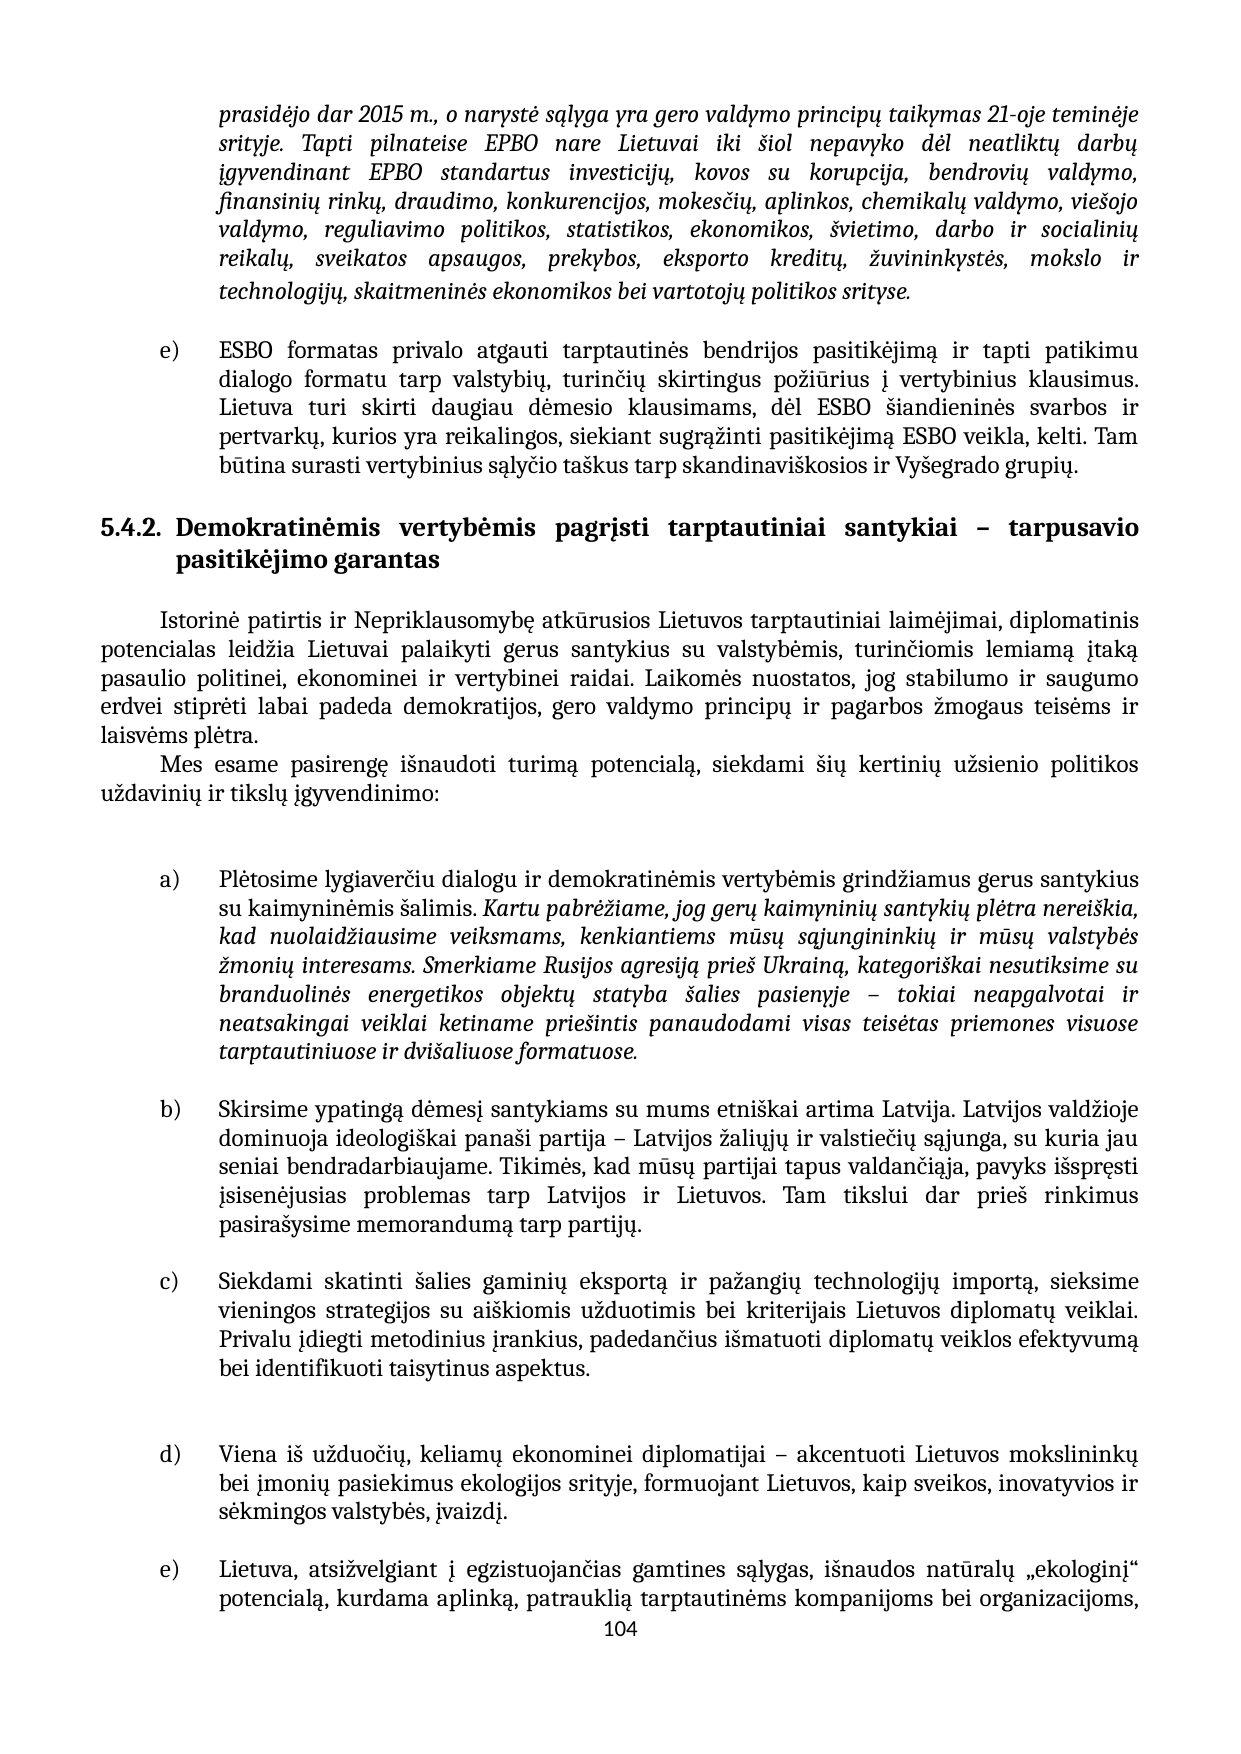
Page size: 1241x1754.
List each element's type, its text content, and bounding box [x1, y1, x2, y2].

list Viena iš užduočių, keliamų ekonominei diplomatijai – akcentuoti Lietuvos mokslininkų bei įmonių pasiekimus ekologijos srityje, formuojant Lietuvos, kaip sveikos, inovatyvios ir sėkmingos valstybės, įvaizdį. [159, 1440, 1140, 1526]
list prasidėjo dar 2015 m., o narystė sąlyga yra gero valdymo principų taikymas 21-oje teminėje srityje. Tapti pilnateise EPBO nare Lietuvai iki šiol nepavyko dėl neatliktų darbų įgyvendinant EPBO standartus investicijų, kovos su korupcija, bendrovių valdymo, finansinių rinkų, draudimo, konkurencijos, mokesčių, aplinkos, chemikalų valdymo, viešojo valdymo, reguliavimo politikos, statistikos, ekonomikos, švietimo, darbo ir socialinių reikalų, sveikatos apsaugos, prekybos, eksporto kreditų, žuvininkystės, mokslo ir technologijų, skaitmeninės ekonomikos bei vartotojų politikos srityse. [159, 100, 1140, 307]
list Skirsime ypatingą dėmesį santykiams su mums etniškai artima Latvija. Latvijos valdžioje dominuoja ideologiškai panaši partija – Latvijos žaliųjų ir valstiečių sąjunga, su kuria jau seniai bendradarbiaujame. Tikimės, kad mūsų partijai tapus valdančiąja, pavyks išspręsti įsisenėjusias problemas tarp Latvijos ir Lietuvos. Tam tikslui dar prieš rinkimus pasirašysime memorandumą tarp partijų. [159, 1095, 1140, 1238]
text Istorinė patirtis ir Nepriklausomybę atkūrusios Lietuvos tarptautiniai laimėjimai, diplomatinis potencialas leidžia Lietuvai palaikyti gerus santykius su valstybėmis, turinčiomis lemiamą įtaką pasaulio politinei, ekonominei ir vertybinei raidai. Laikomės nuostatos, jog stabilumo ir saugumo erdvei stiprėti labai padeda demokratijos, gero valdymo principų ir pagarbos žmogaus teisėms ir laisvėms plėtra. [100, 606, 1140, 750]
list Siekdami skatinti šalies gaminių eksportą ir pažangių technologijų importą, sieksime vieningos strategijos su aiškiomis užduotimis bei kriterijais Lietuvos diplomatų veiklai. Privalu įdiegti metodinius įrankius, padedančius išmatuoti diplomatų veiklos efektyvumą bei identifikuoti taisytinus aspektus. [159, 1267, 1140, 1382]
list ESBO formatas privalo atgauti tarptautinės bendrijos pasitikėjimą ir tapti patikimu dialogo formatu tarp valstybių, turinčių skirtingus požiūrius į vertybinius klausimus. Lietuva turi skirti daugiau dėmesio klausimams, dėl ESBO šiandieninės svarbos ir pertvarkų, kurios yra reikalingos, siekiant sugrąžinti pasitikėjimą ESBO veikla, kelti. Tam būtina surasti vertybinius sąlyčio taškus tarp skandinaviškosios ir Vyšegrado grupių. [159, 336, 1140, 479]
list Lietuva, atsižvelgiant į egzistuojančias gamtines sąlygas, išnaudos natūralų „ekologinį“ potencialą, kurdama aplinką, patrauklią tarptautinėms kompanijoms bei organizacijoms, [159, 1555, 1140, 1612]
list Plėtosime lygiaverčiu dialogu ir demokratinėmis vertybėmis grindžiamus gerus santykius su kaimyninėmis šalimis. Kartu pabrėžiame, jog gerų kaimyninių santykių plėtra nereiškia, kad nuolaidžiausime veiksmams, kenkiantiems mūsų sąjungininkių ir mūsų valstybės žmonių interesams. Smerkiame Rusijos agresiją prieš Ukrainą, kategoriškai nesutiksime su branduolinės energetikos objektų statyba šalies pasienyje – tokiai neapgalvotai ir neatsakingai veiklai ketiname priešintis panaudodami visas teisėtas priemones visuose tarptautiniuose ir dvišaliuose formatuose. [159, 865, 1140, 1066]
text Mes esame pasirengę išnaudoti turimą potencialą, siekdami šių kertinių užsienio politikos uždavinių ir tikslų įgyvendinimo: [100, 750, 1140, 807]
subtitle Demokratinėmis vertybėmis pagrįsti tarptautiniai santykiai – tarpusavio pasitikėjimo garantas [100, 512, 1140, 575]
